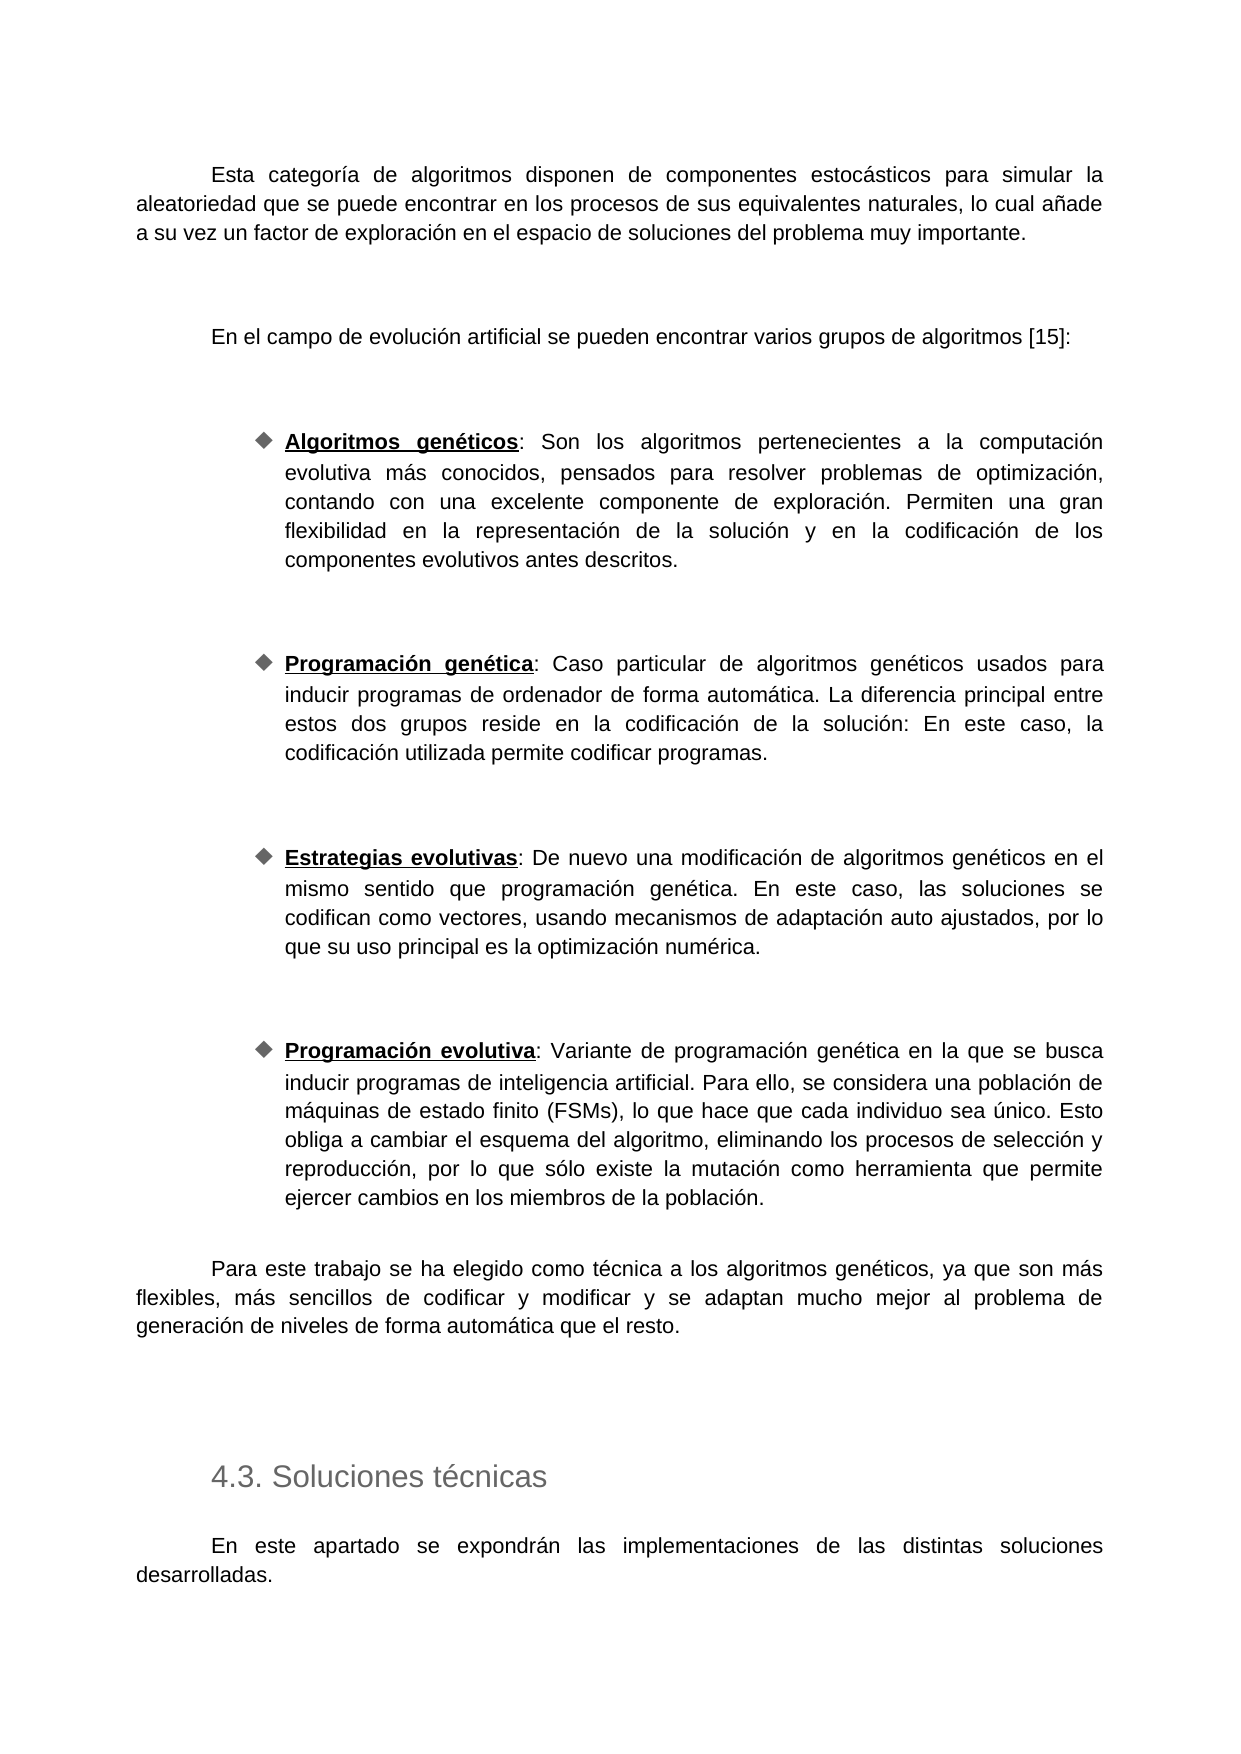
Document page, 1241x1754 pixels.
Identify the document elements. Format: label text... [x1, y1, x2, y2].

text En este apartado se expondrán las implementaciones de las distintas soluciones desarrolladas. [136, 1533, 1104, 1587]
text En el campo de evolución artificial se pueden encontrar varios grupos de algoritmos [15]: [136, 324, 1104, 349]
list Programación evolutiva: Variante de programación genética en la que se busca inducir programas de inteligencia artificial. Para ello, se considera una población de máquinas de estado finito (FSMs), lo que hace que cada individuo sea único. Esto obliga a cambiar el esquema del algoritmo, eliminando los procesos de selección y reproducción, por lo que sólo existe la mutación como herramienta que permite ejercer cambios en los miembros de la población. [255, 1037, 1104, 1211]
list Algoritmos genéticos: Son los algoritmos pertenecientes a la computación evolutiva más conocidos, pensados para resolver problemas de optimización, contando con una excelente componente de exploración. Permiten una gran flexibilidad en la representación de la solución y en la codificación de los componentes evolutivos antes descritos. [255, 427, 1104, 572]
text Para este trabajo se ha elegido como técnica a los algoritmos genéticos, ya que son más flexibles, más sencillos de codificar y modificar y se adaptan mucho mejor al problema de generación de niveles de forma automática que el resto. [136, 1256, 1104, 1339]
text Esta categoría de algoritmos disponen de componentes estocásticos para simular la aleatoriedad que se puede encontrar en los procesos de sus equivalentes naturales, lo cual añade a su vez un factor de exploración en el espacio de soluciones del problema muy importante. [136, 162, 1104, 246]
list Programación genética: Caso particular de algoritmos genéticos usados para inducir programas de ordenador de forma automática. La diferencia principal entre estos dos grupos reside en la codificación de la solución: En este caso, la codificación utilizada permite codificar programas. [255, 650, 1104, 765]
text 4.3. Soluciones técnicas [136, 1458, 1104, 1494]
list Estrategias evolutivas: De nuevo una modificación de algoritmos genéticos en el mismo sentido que programación genética. En este caso, las soluciones se codifican como vectores, usando mecanismos de adaptación auto ajustados, por lo que su uso principal es la optimización numérica. [255, 844, 1104, 959]
